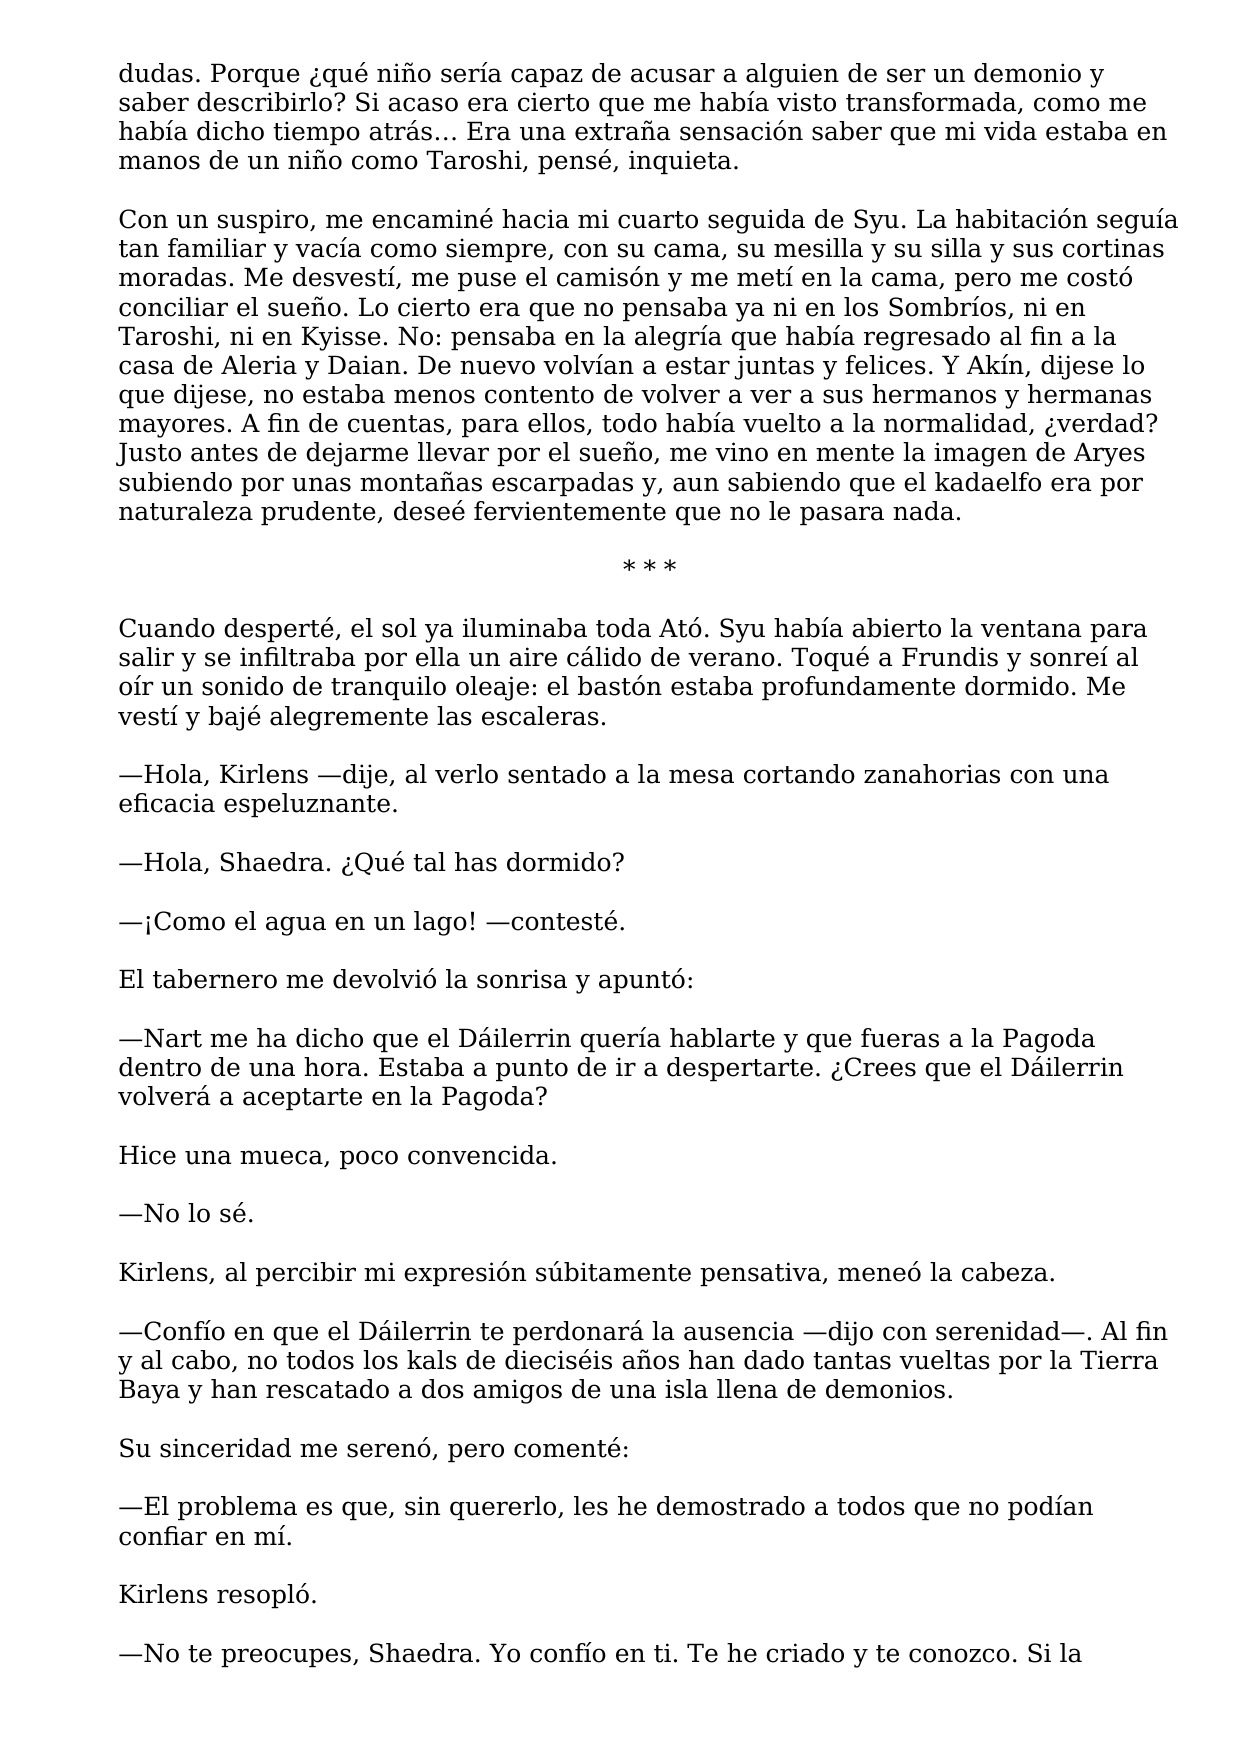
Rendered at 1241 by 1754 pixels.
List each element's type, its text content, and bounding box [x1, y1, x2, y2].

text —No te preocupes, Shaedra. Yo confío en ti. Te he criado y te conozco. Si la [118, 1639, 1181, 1668]
text —No lo sé. [118, 1200, 1181, 1229]
text —Hola, Shaedra. ¿Qué tal has dormido? [118, 848, 1181, 877]
text Kirlens, al percibir mi expresión súbitamente pensativa, meneó la cabeza. [118, 1258, 1181, 1287]
text * * * [118, 556, 1181, 585]
text Cuando desperté, el sol ya iluminaba toda Ató. Syu había abierto la ventana para salir y se infiltraba por ella un aire cálido de verano. Toqué a Frundis y sonreí al oír un sonido de tranquilo oleaje: el bastón estaba profundamente dormido. Me vestí y bajé alegremente las escaleras. [118, 614, 1181, 731]
text —Nart me ha dicho que el Dáilerrin quería hablarte y que fueras a la Pagoda dentro de una hora. Estaba a punto de ir a despertarte. ¿Crees que el Dáilerrin volverá a aceptarte en la Pagoda? [118, 1024, 1181, 1112]
text Hice una mueca, poco convencida. [118, 1141, 1181, 1170]
text —¡Como el agua en un lago! —contesté. [118, 907, 1181, 936]
text Kirlens resopló. [118, 1580, 1181, 1609]
text Con un suspiro, me encaminé hacia mi cuarto seguida de Syu. La habitación seguía tan familiar y vacía como siempre, con su cama, su mesilla y su silla y sus cortinas moradas. Me desvestí, me puse el camisón y me metí en la cama, pero me costó conciliar el sueño. Lo cierto era que no pensaba ya ni en los Sombríos, ni en Taroshi, ni en Kyisse. No: pensaba en la alegría que había regresado al fin a la casa de Aleria y Daian. De nuevo volvían a estar juntas y felices. Y Akín, dijese lo que dijese, no estaba menos contento de volver a ver a sus hermanos y hermanas mayores. A fin de cuentas, para ellos, todo había vuelto a la normalidad, ¿verdad? Justo antes de dejarme llevar por el sueño, me vino en mente la imagen de Aryes subiendo por unas montañas escarpadas y, aun sabiendo que el kadaelfo era por naturaleza prudente, deseé fervientemente que no le pasara nada. [118, 205, 1181, 526]
text —El problema es que, sin quererlo, les he demostrado a todos que no podían confiar en mí. [118, 1493, 1181, 1551]
text dudas. Porque ¿qué niño sería capaz de acusar a alguien de ser un demonio y saber describirlo? Si acaso era cierto que me había visto transformada, como me había dicho tiempo atrás… Era una extraña sensación saber que mi vida estaba en manos de un niño como Taroshi, pensé, inquieta. [118, 59, 1181, 176]
text —Confío en que el Dáilerrin te perdonará la ausencia —dijo con serenidad—. Al fin y al cabo, no todos los kals de dieciséis años han dado tantas vueltas por la Tierra Baya y han rescatado a dos amigos de una isla llena de demonios. [118, 1317, 1181, 1404]
text —Hola, Kirlens —dije, al verlo sentado a la mesa cortando zanahorias con una eficacia espeluznante. [118, 760, 1181, 819]
text El tabernero me devolvió la sonrisa y apuntó: [118, 965, 1181, 994]
text Su sinceridad me serenó, pero comenté: [118, 1434, 1181, 1463]
